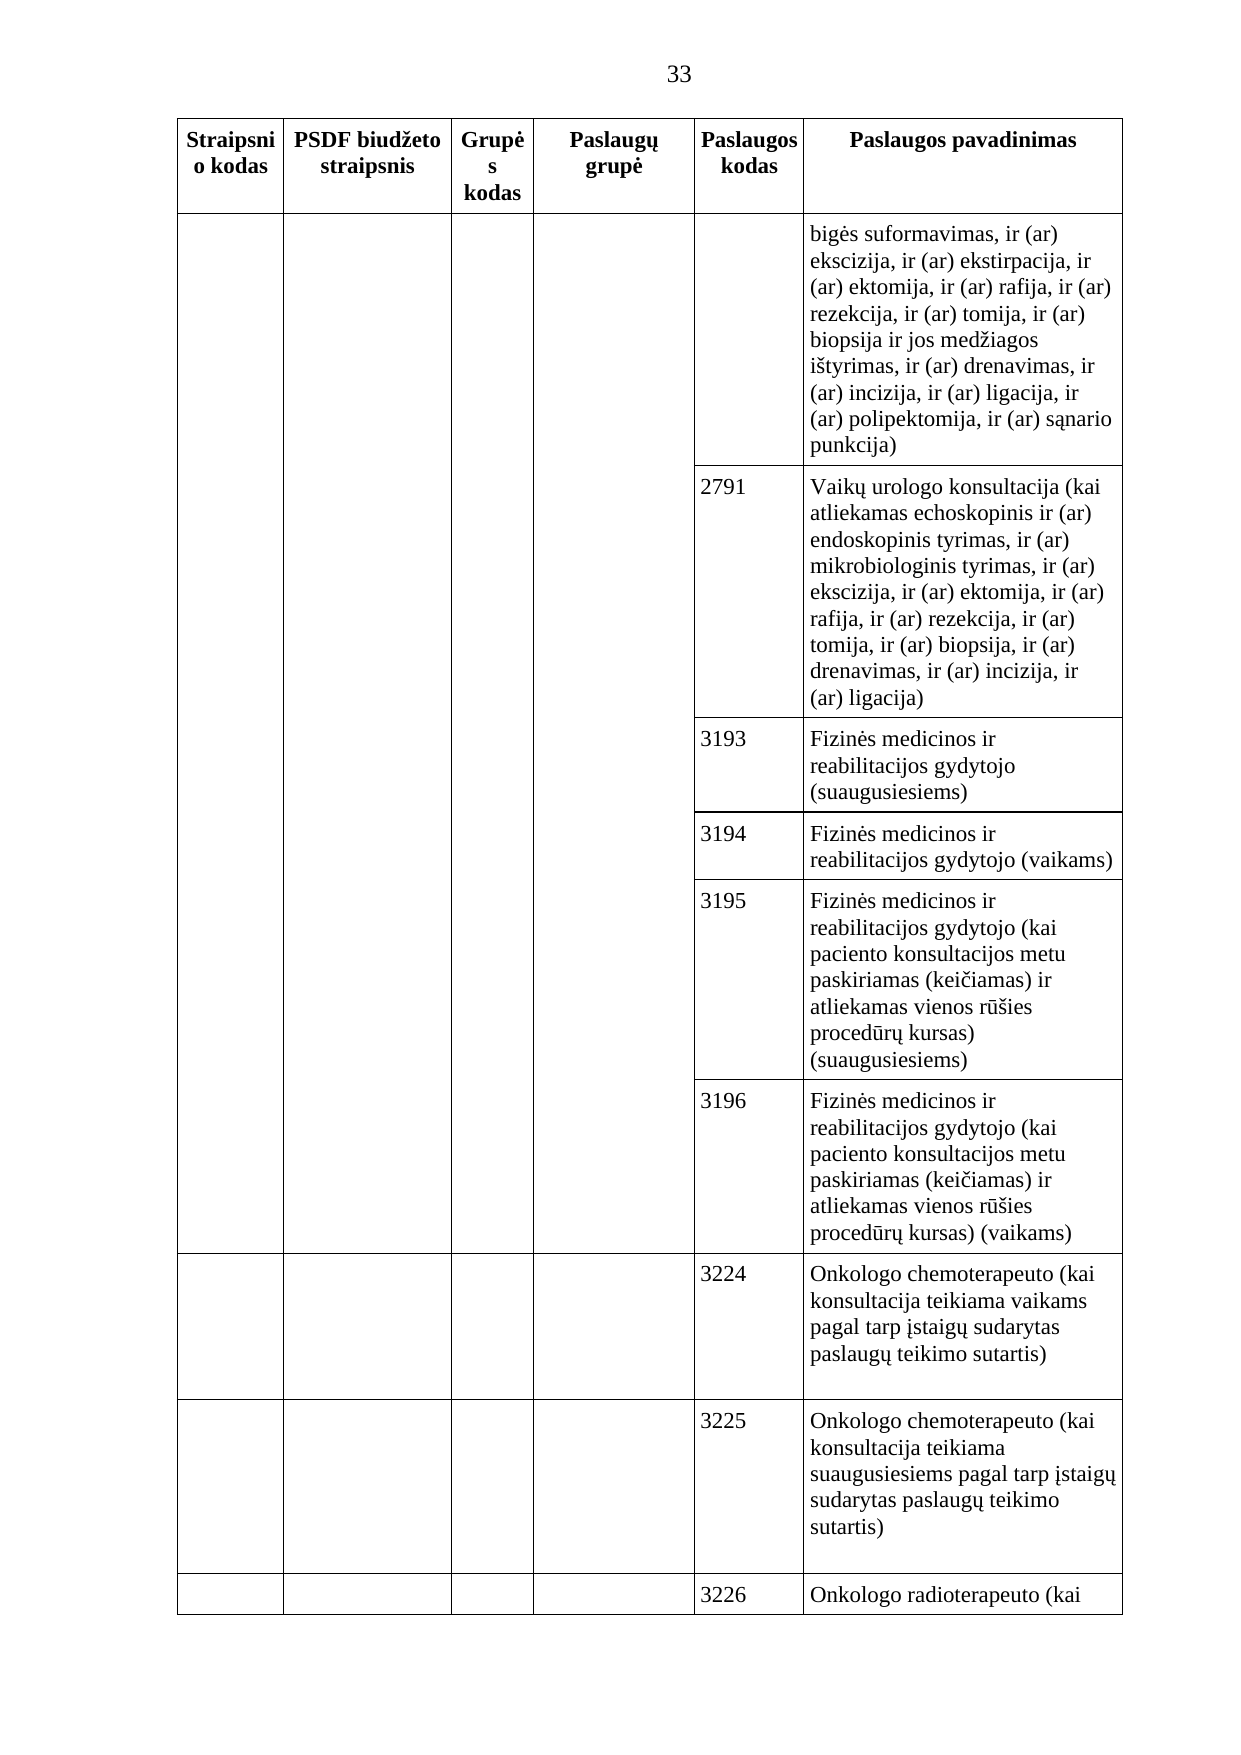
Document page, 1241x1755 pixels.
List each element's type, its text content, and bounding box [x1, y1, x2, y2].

table_cell [452, 879, 533, 1079]
table_header Grupės kodas [452, 119, 533, 212]
table_cell Fizinės medicinos ir reabilitacijos gydytojo (suaugusiesiems) [804, 718, 1122, 811]
table_cell [695, 214, 803, 465]
table_cell [178, 465, 283, 717]
table_cell [178, 214, 283, 465]
table_cell [452, 1079, 533, 1252]
table_cell 2791 [695, 466, 803, 717]
table_cell [284, 1079, 451, 1252]
table_cell 3225 [695, 1400, 803, 1573]
table_cell [534, 1574, 694, 1614]
table_cell [452, 1254, 533, 1399]
table_cell [534, 1254, 694, 1399]
table_header Straipsnio kodas [178, 119, 283, 212]
table_cell [452, 1574, 533, 1614]
table_cell Fizinės medicinos ir reabilitacijos gydytojo (kai paciento konsultacijos metu paskiriamas (keičiamas) ir atliekamas vienos rūšies procedūrų kursas) (suaugusiesiems) [804, 880, 1122, 1079]
table_cell [284, 717, 451, 811]
table_header Paslaugos pavadinimas [804, 119, 1122, 212]
table_cell bigės suformavimas, ir (ar) ekscizija, ir (ar) ekstirpacija, ir (ar) ektomija, ir (ar) rafija, ir (ar) rezekcija, ir (ar) tomija, ir (ar) biopsija ir jos medžiagos ištyrimas, ir (ar) drenavimas, ir (ar) incizija, ir (ar) ligacija, ir (ar) polipektomija, ir (ar) sąnario punkcija) [804, 214, 1122, 465]
table_cell Fizinės medicinos ir reabilitacijos gydytojo (kai paciento konsultacijos metu paskiriamas (keičiamas) ir atliekamas vienos rūšies procedūrų kursas) (vaikams) [804, 1080, 1122, 1252]
table_cell [284, 879, 451, 1079]
table_cell [452, 717, 533, 811]
table_cell 3224 [695, 1254, 803, 1399]
table_cell Onkologo radioterapeuto (kai [804, 1574, 1122, 1614]
table_cell Fizinės medicinos ir reabilitacijos gydytojo (vaikams) [804, 813, 1122, 879]
table_cell [534, 1079, 694, 1252]
table_cell [284, 214, 451, 465]
table_cell [534, 214, 694, 465]
table_cell Onkologo chemoterapeuto (kai konsultacija teikiama suaugusiesiems pagal tarp įstaigų sudarytas paslaugų teikimo sutartis) [804, 1400, 1122, 1573]
table_cell [534, 879, 694, 1079]
table_cell [534, 1400, 694, 1573]
table_cell [178, 811, 283, 879]
table_cell [534, 811, 694, 879]
table_cell [284, 465, 451, 717]
table_cell [284, 1574, 451, 1614]
table_cell [534, 717, 694, 811]
table_cell 3194 [695, 813, 803, 879]
table_cell Onkologo chemoterapeuto (kai konsultacija teikiama vaikams pagal tarp įstaigų sudarytas paslaugų teikimo sutartis) [804, 1254, 1122, 1399]
table_cell [284, 1400, 451, 1573]
table_cell [284, 1254, 451, 1399]
table_header Paslaugos kodas [695, 119, 803, 212]
table_cell [178, 1079, 283, 1252]
table_cell [452, 465, 533, 717]
table_cell [178, 717, 283, 811]
table_cell [452, 811, 533, 879]
table_cell 3193 [695, 718, 803, 811]
table_cell [178, 1400, 283, 1573]
table_cell [534, 465, 694, 717]
table_header Paslaugų grupė [534, 119, 694, 212]
table_cell [452, 214, 533, 465]
table_cell [178, 1254, 283, 1399]
table_cell [284, 811, 451, 879]
table_cell 3196 [695, 1080, 803, 1252]
table_cell [178, 1574, 283, 1614]
table_cell [178, 879, 283, 1079]
table_cell 3195 [695, 880, 803, 1079]
table_cell 3226 [695, 1574, 803, 1614]
table_cell Vaikų urologo konsultacija (kai atliekamas echoskopinis ir (ar) endoskopinis tyrimas, ir (ar) mikrobiologinis tyrimas, ir (ar) ekscizija, ir (ar) ektomija, ir (ar) rafija, ir (ar) rezekcija, ir (ar) tomija, ir (ar) biopsija, ir (ar) drenavimas, ir (ar) incizija, ir (ar) ligacija) [804, 466, 1122, 717]
table_cell [452, 1400, 533, 1573]
table_header PSDF biudžeto straipsnis [284, 119, 451, 212]
